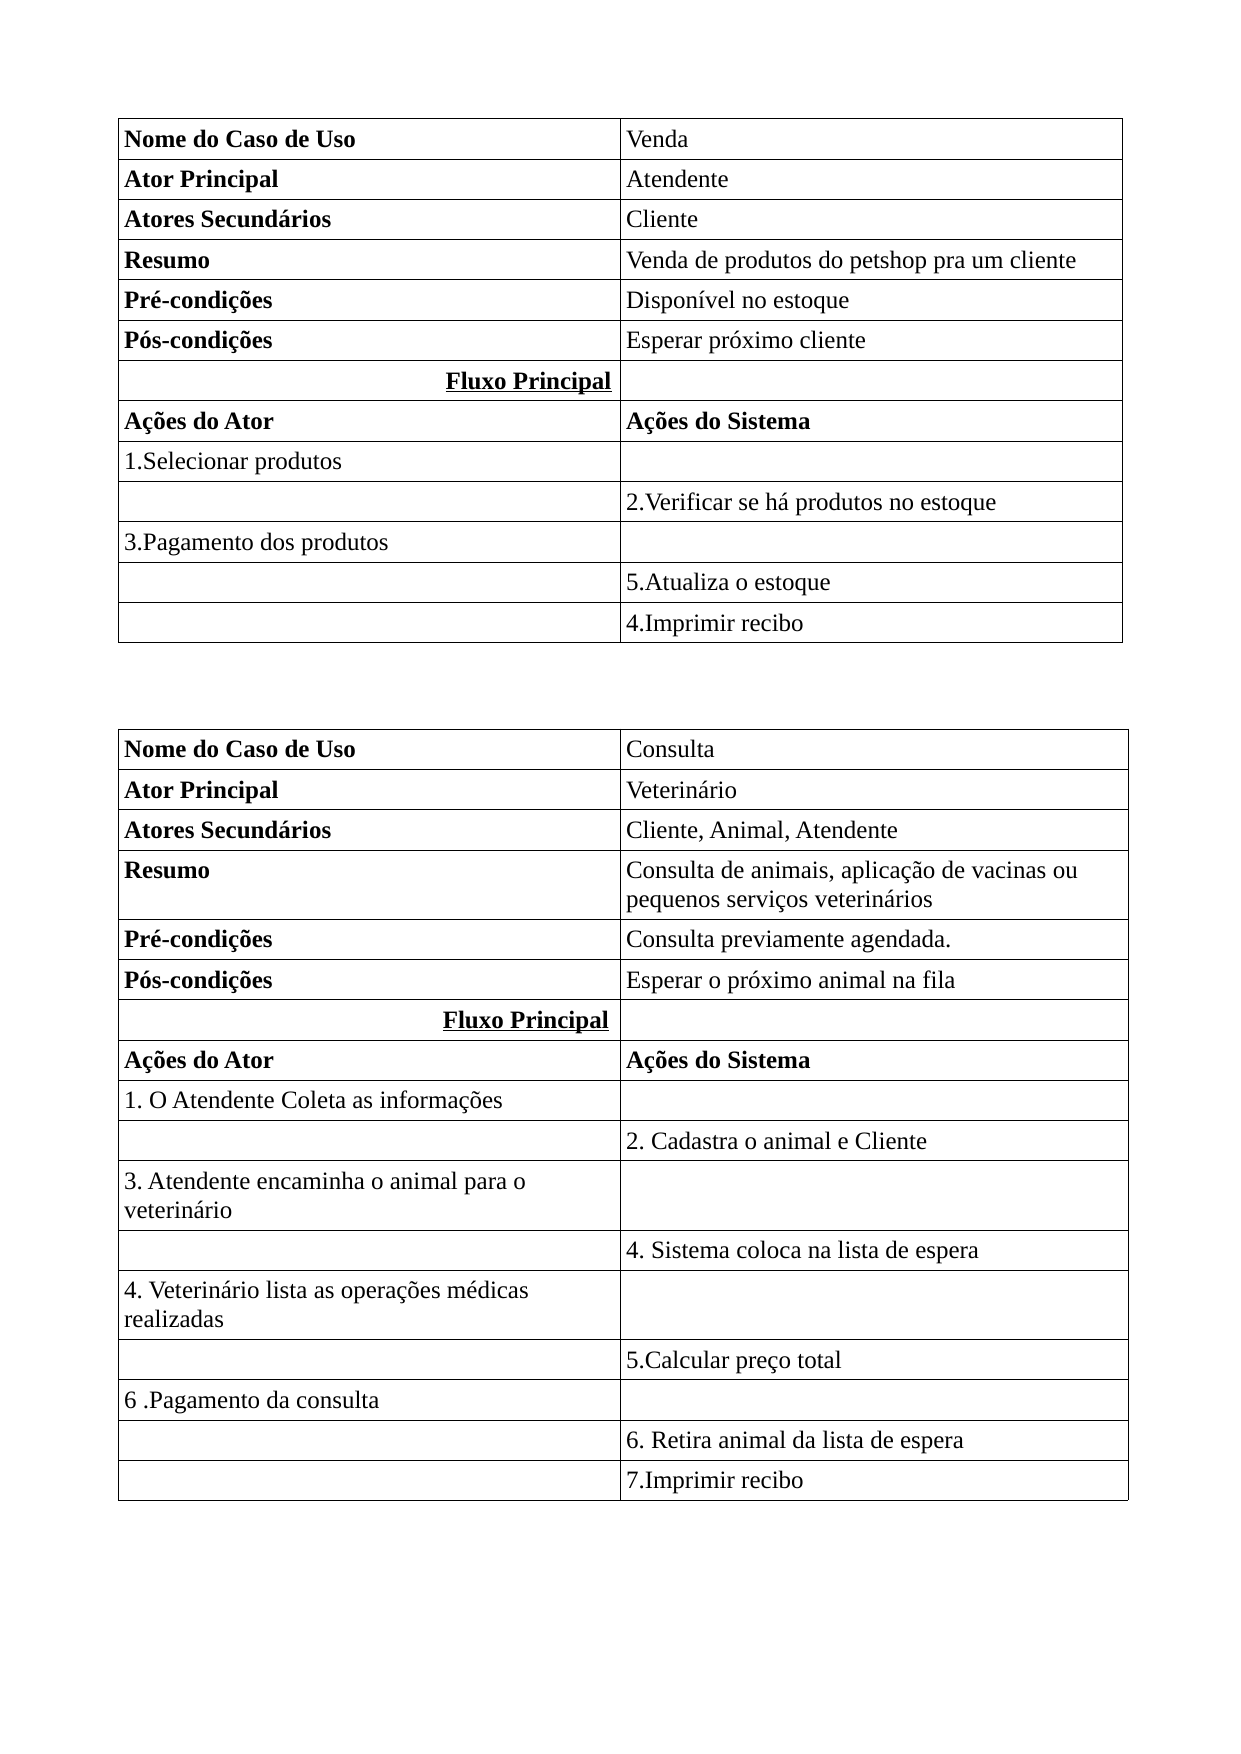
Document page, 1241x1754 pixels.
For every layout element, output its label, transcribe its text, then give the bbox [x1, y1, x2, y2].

table_cell Pós-condições [119, 321, 620, 360]
table_cell 2.Verificar se há produtos no estoque [621, 482, 1122, 521]
table_cell Esperar próximo cliente [621, 321, 1122, 360]
table_cell 4.Imprimir recibo [621, 603, 1122, 642]
table_cell [621, 361, 1122, 400]
table_cell Pós-condições [119, 960, 620, 999]
table_cell 4. Sistema coloca na lista de espera [621, 1231, 1128, 1270]
table_cell Venda de produtos do petshop pra um cliente [621, 240, 1122, 279]
table_cell Fluxo Principal [119, 361, 620, 400]
table_header Nome do Caso de Uso [119, 730, 620, 769]
table_cell 7.Imprimir recibo [621, 1461, 1128, 1500]
table_header Nome do Caso de Uso [119, 119, 620, 158]
table_cell 6. Retira animal da lista de espera [621, 1421, 1128, 1460]
table_cell Cliente [621, 200, 1122, 239]
table_cell [119, 1421, 620, 1460]
table_cell Ações do Sistema [621, 401, 1122, 441]
table_cell Resumo [119, 240, 620, 279]
table_cell [119, 603, 620, 642]
table_cell [119, 1231, 620, 1270]
table_cell [119, 1461, 620, 1500]
table_cell [621, 1380, 1128, 1419]
table_cell Pré-condições [119, 920, 620, 959]
table_cell [621, 1000, 1128, 1039]
table_cell Ator Principal [119, 160, 620, 199]
table_cell Ações do Sistema [621, 1041, 1128, 1080]
table_cell Pré-condições [119, 280, 620, 320]
table_cell 1.Selecionar produtos [119, 442, 620, 481]
table_cell Consulta de animais, aplicação de vacinas ou pequenos serviços veterinários [621, 851, 1128, 918]
table_cell 3.Pagamento dos produtos [119, 522, 620, 562]
table_cell Ações do Ator [119, 1041, 620, 1080]
table_cell 5.Atualiza o estoque [621, 563, 1122, 602]
table_cell Veterinário [621, 770, 1128, 809]
table_cell [119, 1121, 620, 1160]
table_cell [621, 442, 1122, 481]
table_cell Disponível no estoque [621, 280, 1122, 320]
table_cell Atendente [621, 160, 1122, 199]
table_cell Cliente, Animal, Atendente [621, 810, 1128, 849]
table_cell [621, 1271, 1128, 1339]
table_cell [621, 1081, 1128, 1120]
table_cell [119, 1340, 620, 1379]
table_cell [119, 482, 620, 521]
table_cell 6 .Pagamento da consulta [119, 1380, 620, 1419]
table_cell Atores Secundários [119, 200, 620, 239]
table_cell Ações do Ator [119, 401, 620, 441]
table_cell Atores Secundários [119, 810, 620, 849]
table_header Consulta [621, 730, 1128, 769]
table_cell 4. Veterinário lista as operações médicas realizadas [119, 1271, 620, 1339]
table_cell Consulta previamente agendada. [621, 920, 1128, 959]
table_cell 3. Atendente encaminha o animal para o veterinário [119, 1161, 620, 1229]
table_cell Esperar o próximo animal na fila [621, 960, 1128, 999]
table_cell [119, 563, 620, 602]
table_cell [621, 522, 1122, 562]
table_cell Fluxo Principal [119, 1000, 620, 1039]
table_cell [621, 1161, 1128, 1229]
table_cell Resumo [119, 851, 620, 918]
table_cell Ator Principal [119, 770, 620, 809]
table_cell 1. O Atendente Coleta as informações [119, 1081, 620, 1120]
table_cell 5.Calcular preço total [621, 1340, 1128, 1379]
table_header Venda [621, 119, 1122, 158]
table_cell 2. Cadastra o animal e Cliente [621, 1121, 1128, 1160]
